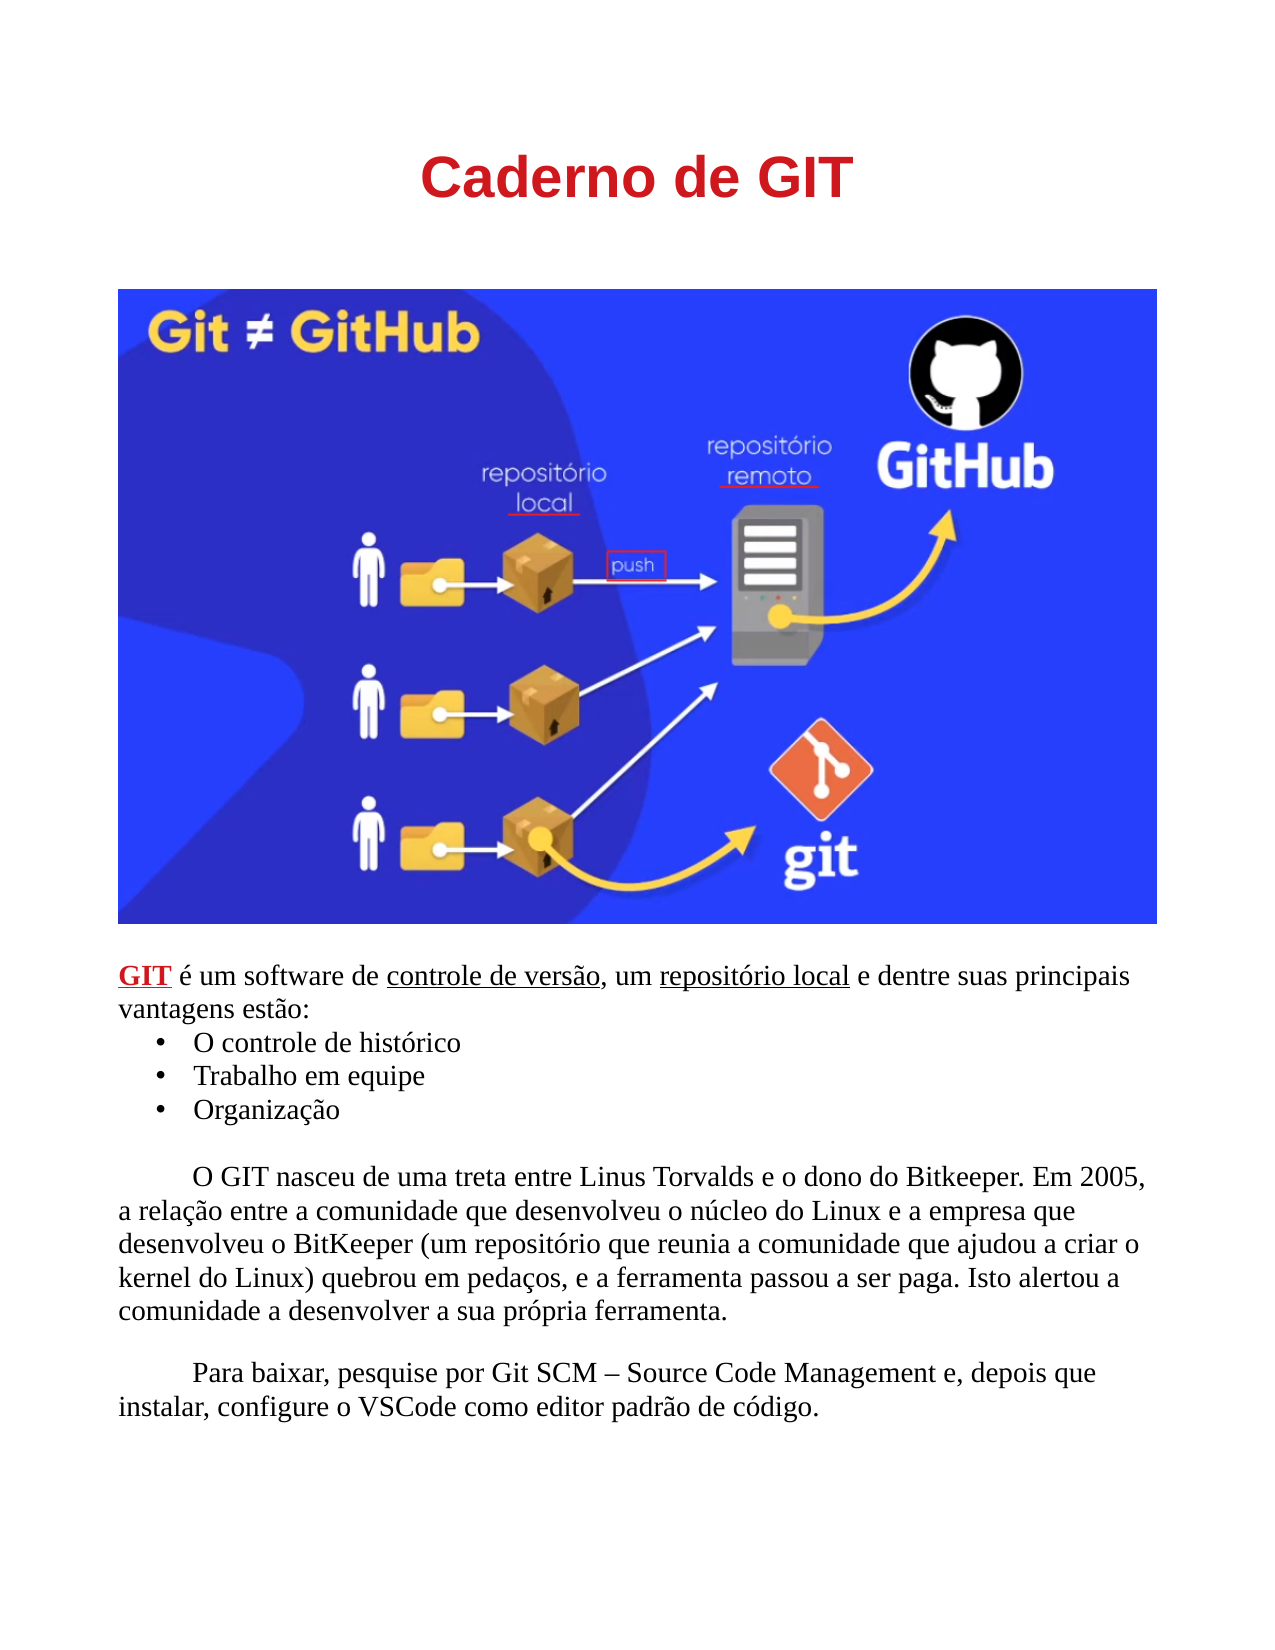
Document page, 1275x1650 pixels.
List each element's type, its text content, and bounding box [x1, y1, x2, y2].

list Organização [156, 1092, 1157, 1126]
text Para baixar, pesquise por Git SCM – Source Code Management e, depois que instalar, configure o VSCode como editor padrão de código. [118, 1356, 1157, 1423]
text GIT é um software de controle de versão, um repositório local e dentre suas principais vantagens estão: [118, 958, 1157, 1025]
text O GIT nasceu de uma treta entre Linus Torvalds e o dono do Bitkeeper. Em 2005, a relação entre a comunidade que desenvolveu o núcleo do Linux e a empresa que desenvolveu o BitKeeper (um repositório que reunia a comunidade que ajudou a criar o kernel do Linux) quebrou em pedaços, e a ferramenta passou a ser paga. Isto alertou a comunidade a desenvolver a sua própria ferramenta. [118, 1159, 1157, 1327]
title Caderno de GIT [118, 143, 1157, 210]
list Trabalho em equipe [156, 1058, 1157, 1092]
picture [118, 289, 1157, 924]
list O controle de histórico [156, 1025, 1157, 1058]
